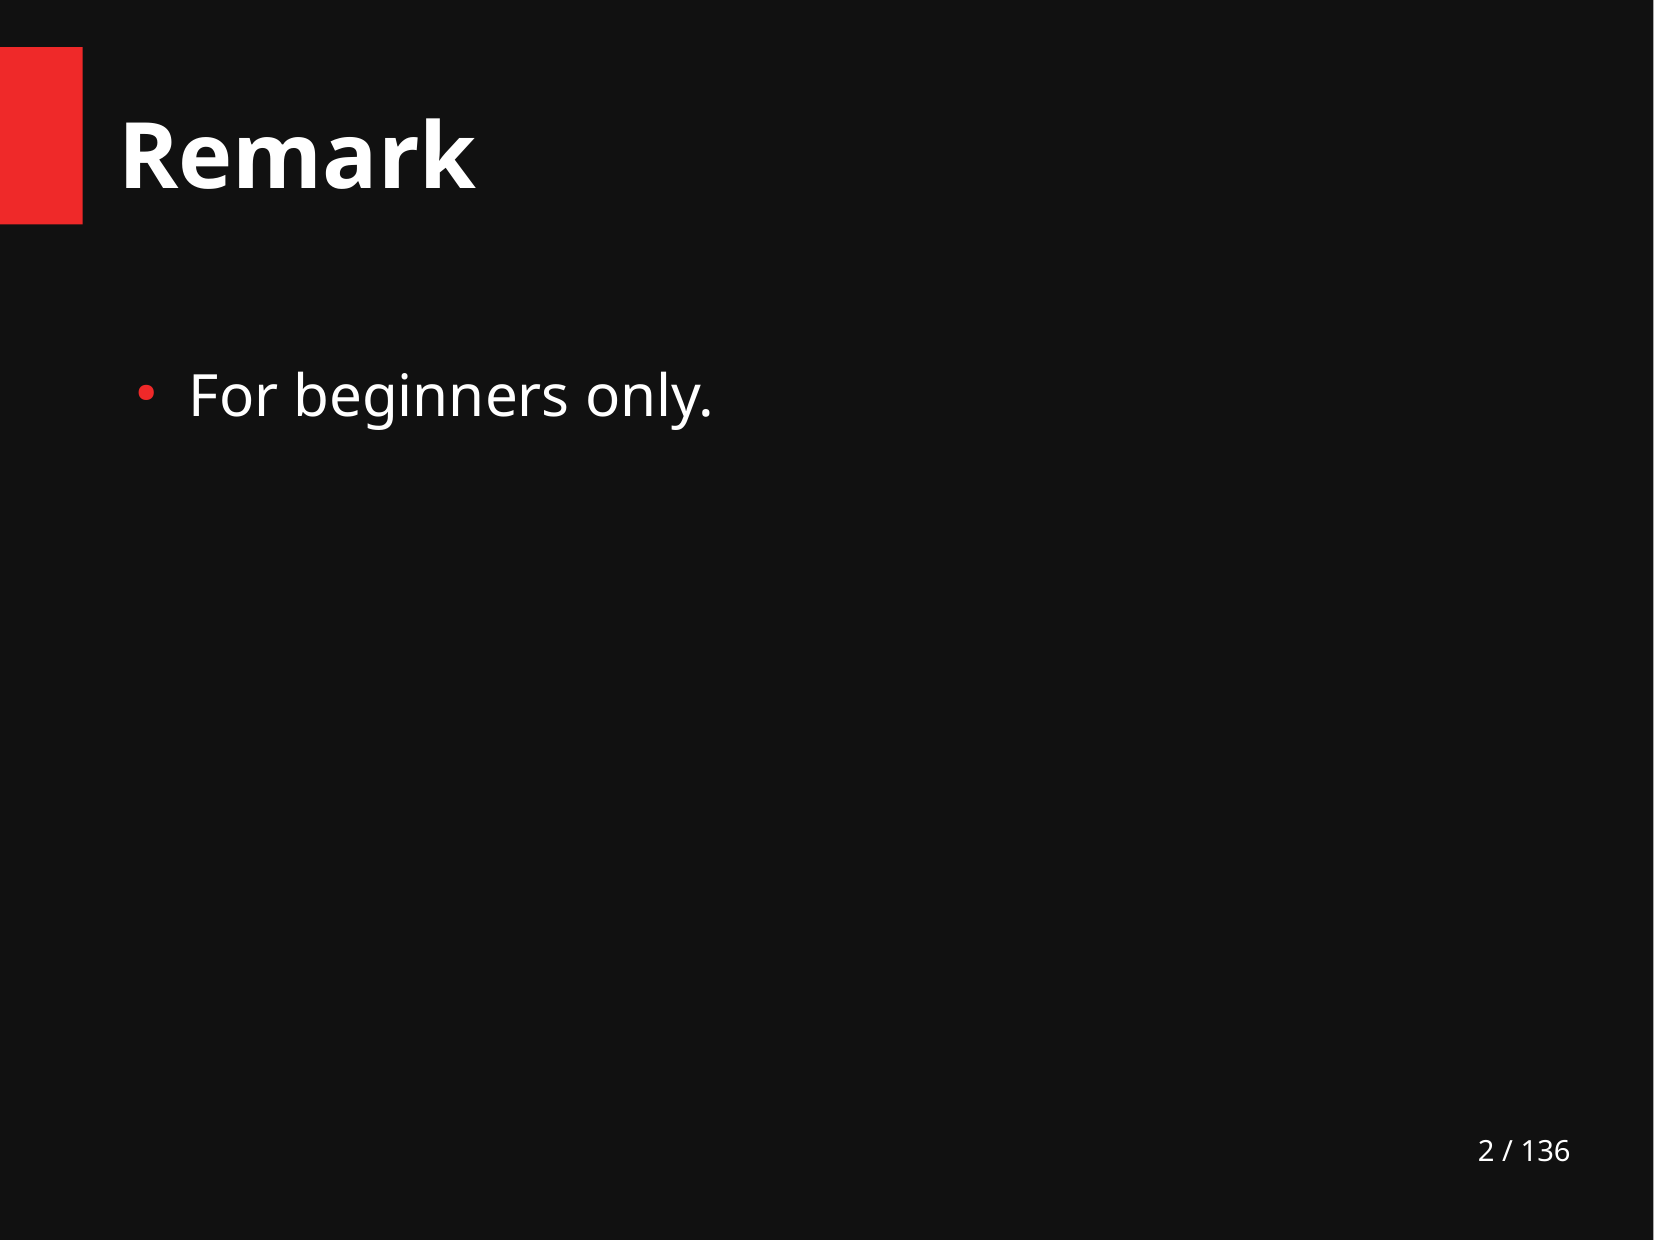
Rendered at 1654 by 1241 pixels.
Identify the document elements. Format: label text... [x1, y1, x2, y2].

list For beginners only. [118, 354, 1536, 1074]
title Remark [118, 49, 1571, 257]
